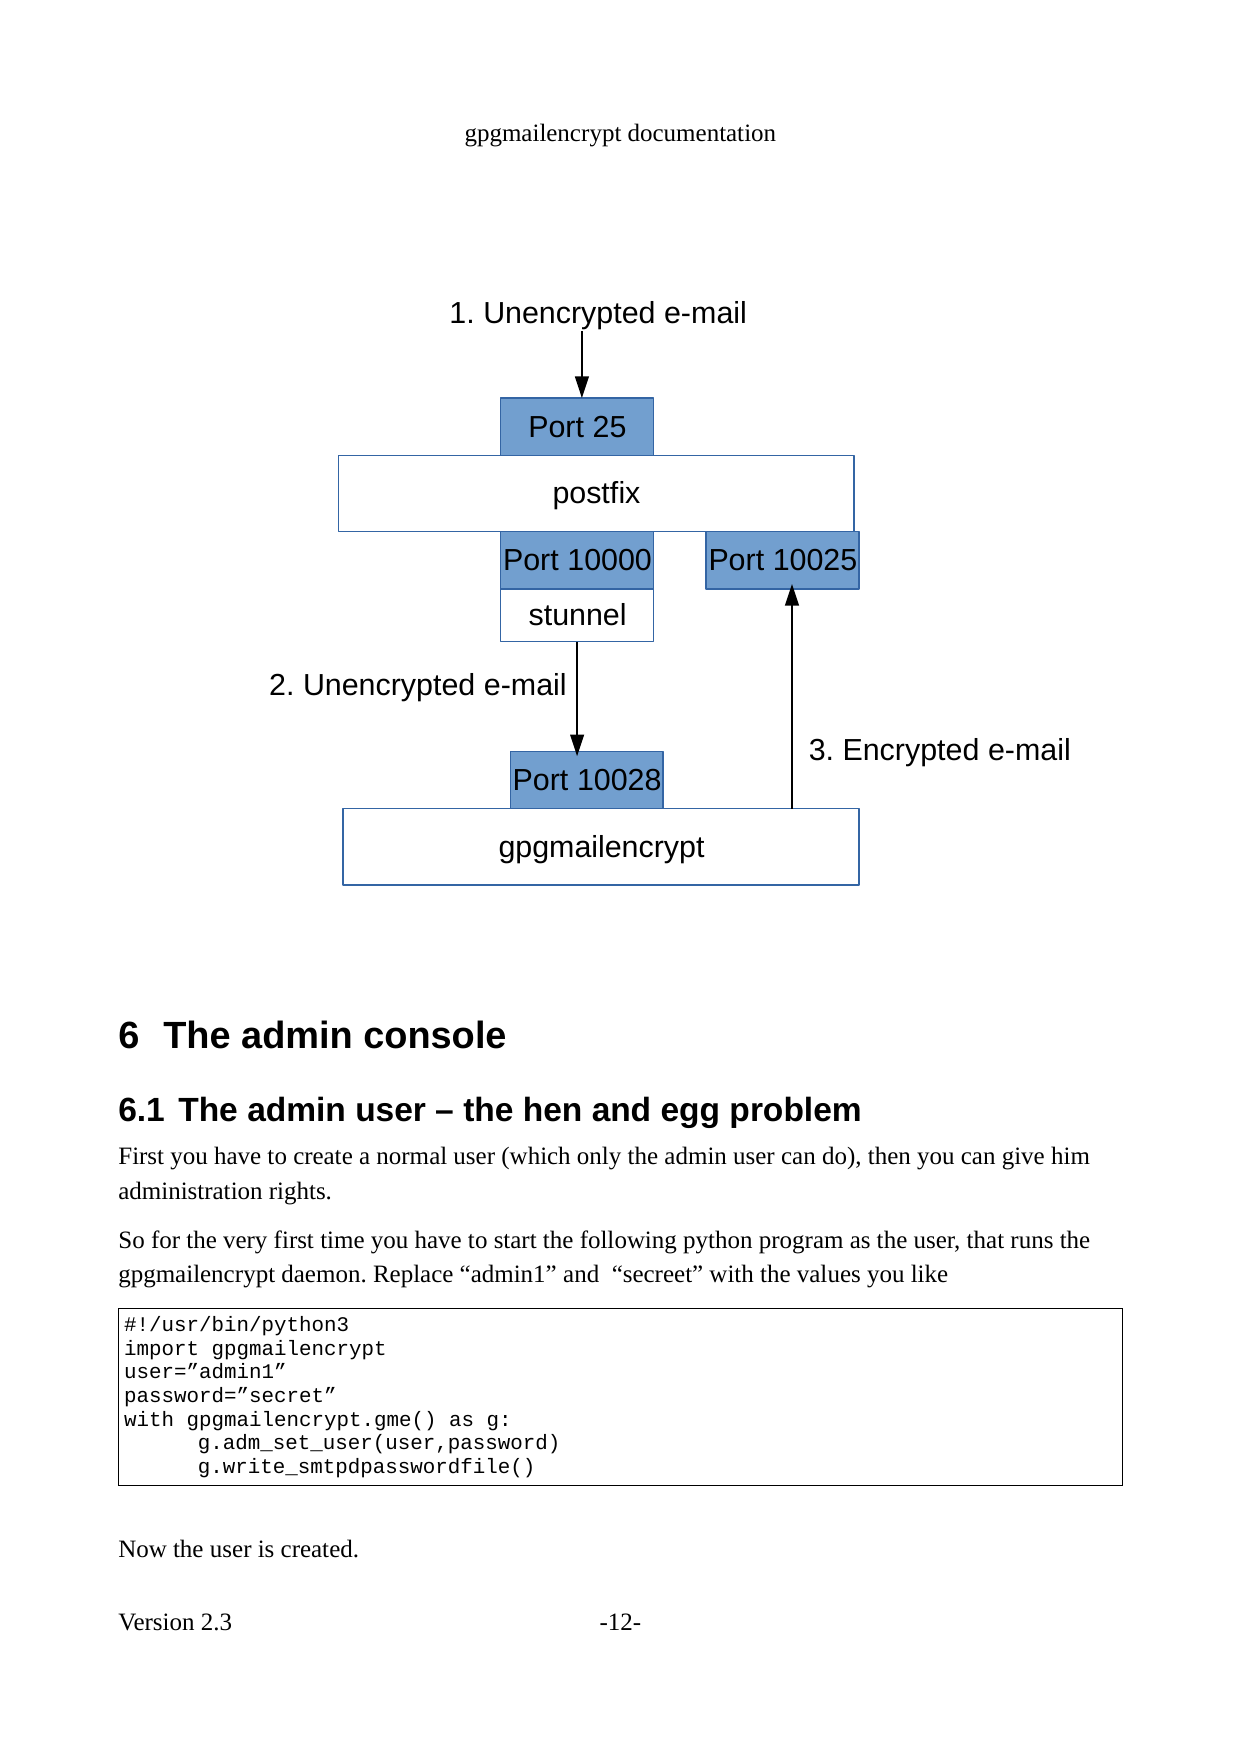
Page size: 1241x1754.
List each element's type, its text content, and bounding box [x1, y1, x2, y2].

subtitle The admin console [118, 1013, 1122, 1057]
subtitle The admin user – the hen and egg problem [118, 1090, 1122, 1129]
text First you have to create a normal user (which only the admin user can do), then you can give him administration rights. [118, 1141, 1122, 1204]
table_header #!/usr/bin/python3 import gpgmailencrypt user=”admin1” password=”secret” with gpgmailencrypt.gme() as g: g.adm_set_user(user,password) g.write_smtpdpasswordfile() [119, 1309, 1122, 1485]
text Now the user is created. [118, 1534, 1122, 1563]
text So for the very first time you have to start the following python program as the user, that runs the gpgmailencrypt daemon. Replace “admin1” and “secreet” with the values you like [118, 1225, 1122, 1288]
